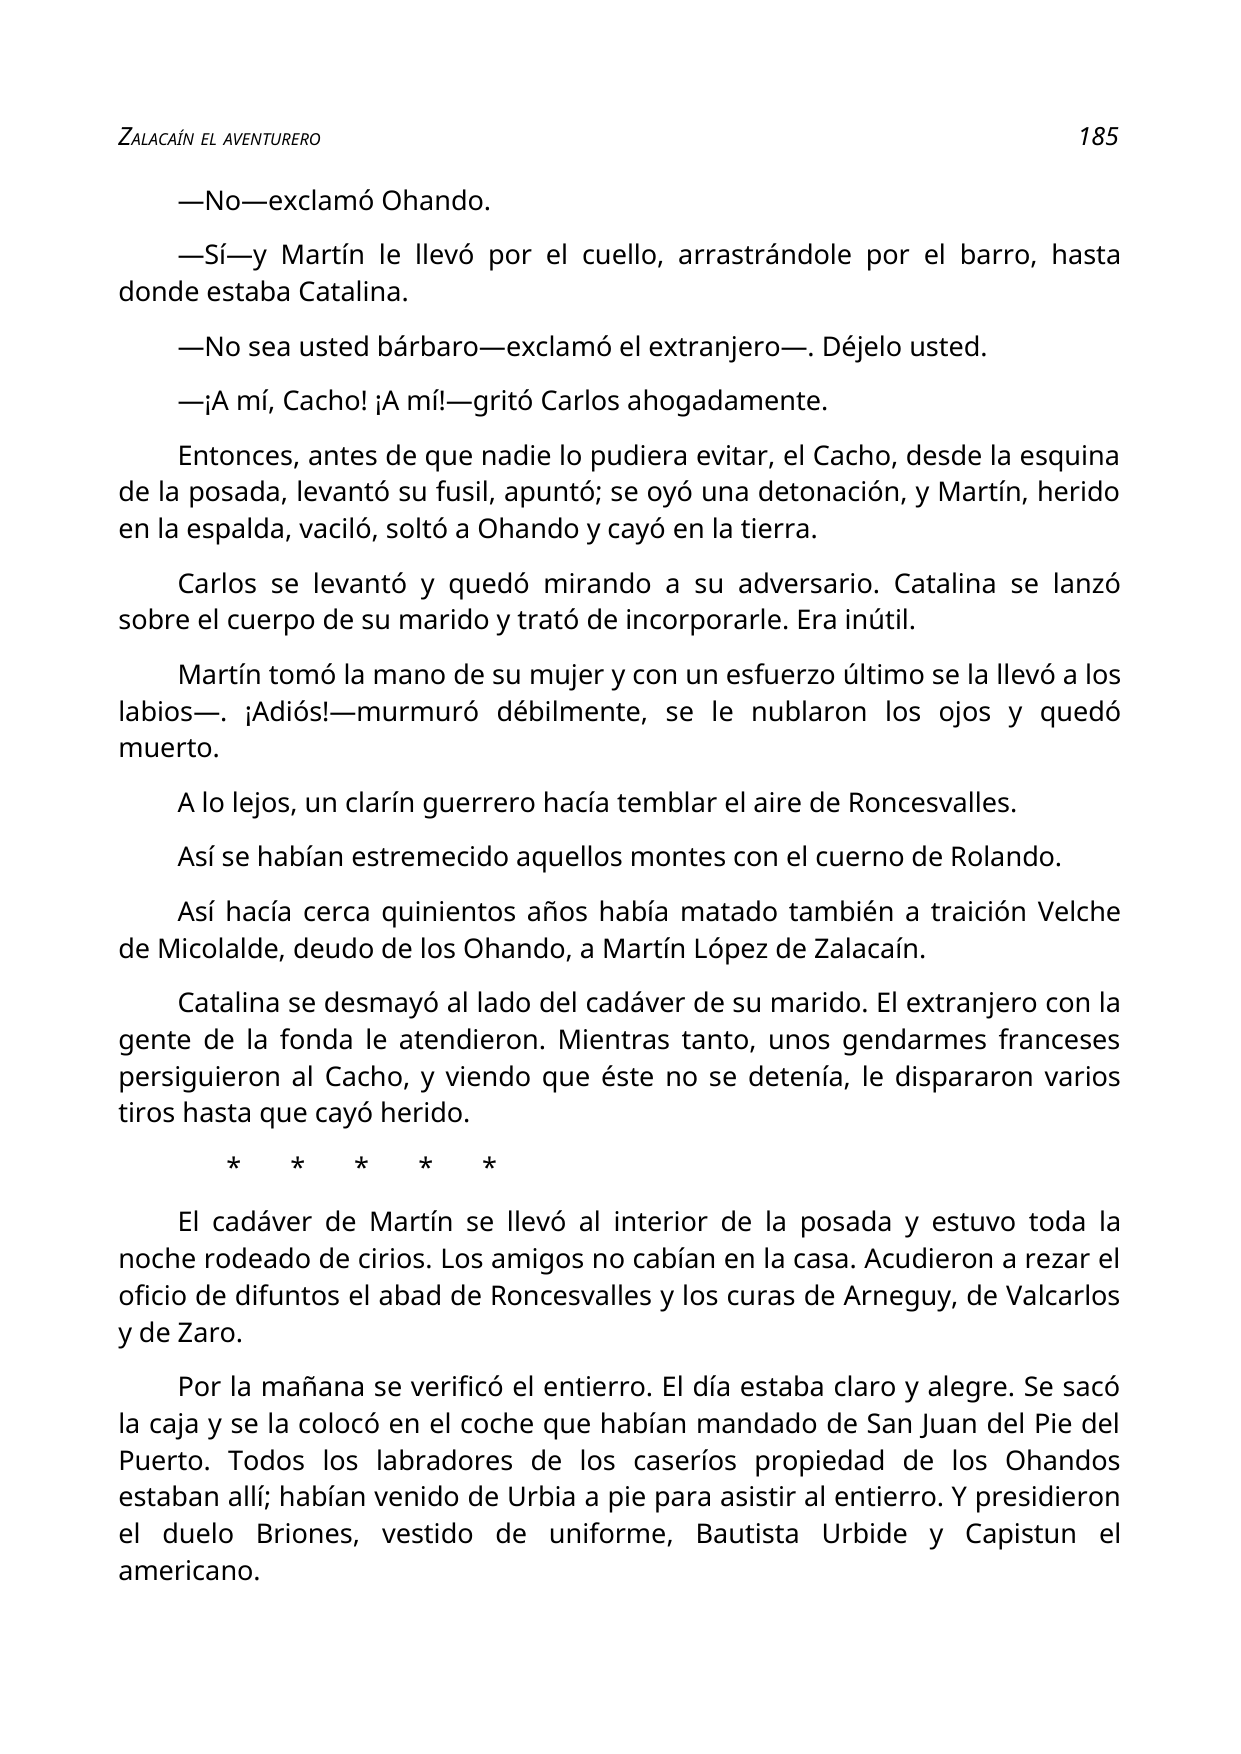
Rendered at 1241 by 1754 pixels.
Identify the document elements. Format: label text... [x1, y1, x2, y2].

text A lo lejos, un clarín guerrero hacía temblar el aire de Roncesvalles. [118, 783, 1122, 820]
text Catalina se desmayó al lado del cadáver de su marido. El extranjero con la gente de la fonda le atendieron. Mientras tanto, unos gendarmes franceses persiguieron al Cacho, y viendo que éste no se detenía, le dispararon varios tiros hasta que cayó herido. [118, 984, 1122, 1131]
text Así se habían estremecido aquellos montes con el cuerno de Rolando. [118, 838, 1122, 875]
text —¡A mí, Cacho! ¡A mí!—gritó Carlos ahogadamente. [118, 382, 1122, 418]
text El cadáver de Martín se llevó al interior de la posada y estuvo toda la noche rodeado de cirios. Los amigos no cabían en la casa. Acudieron a rezar el oficio de difuntos el abad de Roncesvalles y los curas de Arneguy, de Valcarlos y de Zaro. [118, 1203, 1122, 1350]
text —No—exclamó Ohando. [118, 182, 1122, 218]
text * * * * * [118, 1148, 1122, 1185]
text Por la mañana se verificó el entierro. El día estaba claro y alegre. Se sacó la caja y se la colocó en el coche que habían mandado de San Juan del Pie del Puerto. Todos los labradores de los caseríos propiedad de los Ohandos estaban allí; habían venido de Urbia a pie para asistir al entierro. Y presidieron el duelo Briones, vestido de uniforme, Bautista Urbide y Capistun el americano. [118, 1368, 1122, 1588]
text —No sea usted bárbaro—exclamó el extranjero—. Déjelo usted. [118, 327, 1122, 364]
text Martín tomó la mano de su mujer y con un esfuerzo último se la llevó a los labios—. ¡Adiós!—murmuró débilmente, se le nublaron los ojos y quedó muerto. [118, 656, 1122, 766]
text —Sí—y Martín le llevó por el cuello, arrastrándole por el barro, hasta donde estaba Catalina. [118, 236, 1122, 309]
text Carlos se levantó y quedó mirando a su adversario. Catalina se lanzó sobre el cuerpo de su marido y trató de incorporarle. Era inútil. [118, 564, 1122, 638]
text Entonces, antes de que nadie lo pudiera evitar, el Cacho, desde la esquina de la posada, levantó su fusil, apuntó; se oyó una detonación, y Martín, herido en la espalda, vaciló, soltó a Ohando y cayó en la tierra. [118, 436, 1122, 547]
text Así hacía cerca quinientos años había matado también a traición Velche de Micolalde, deudo de los Ohando, a Martín López de Zalacaín. [118, 892, 1122, 966]
